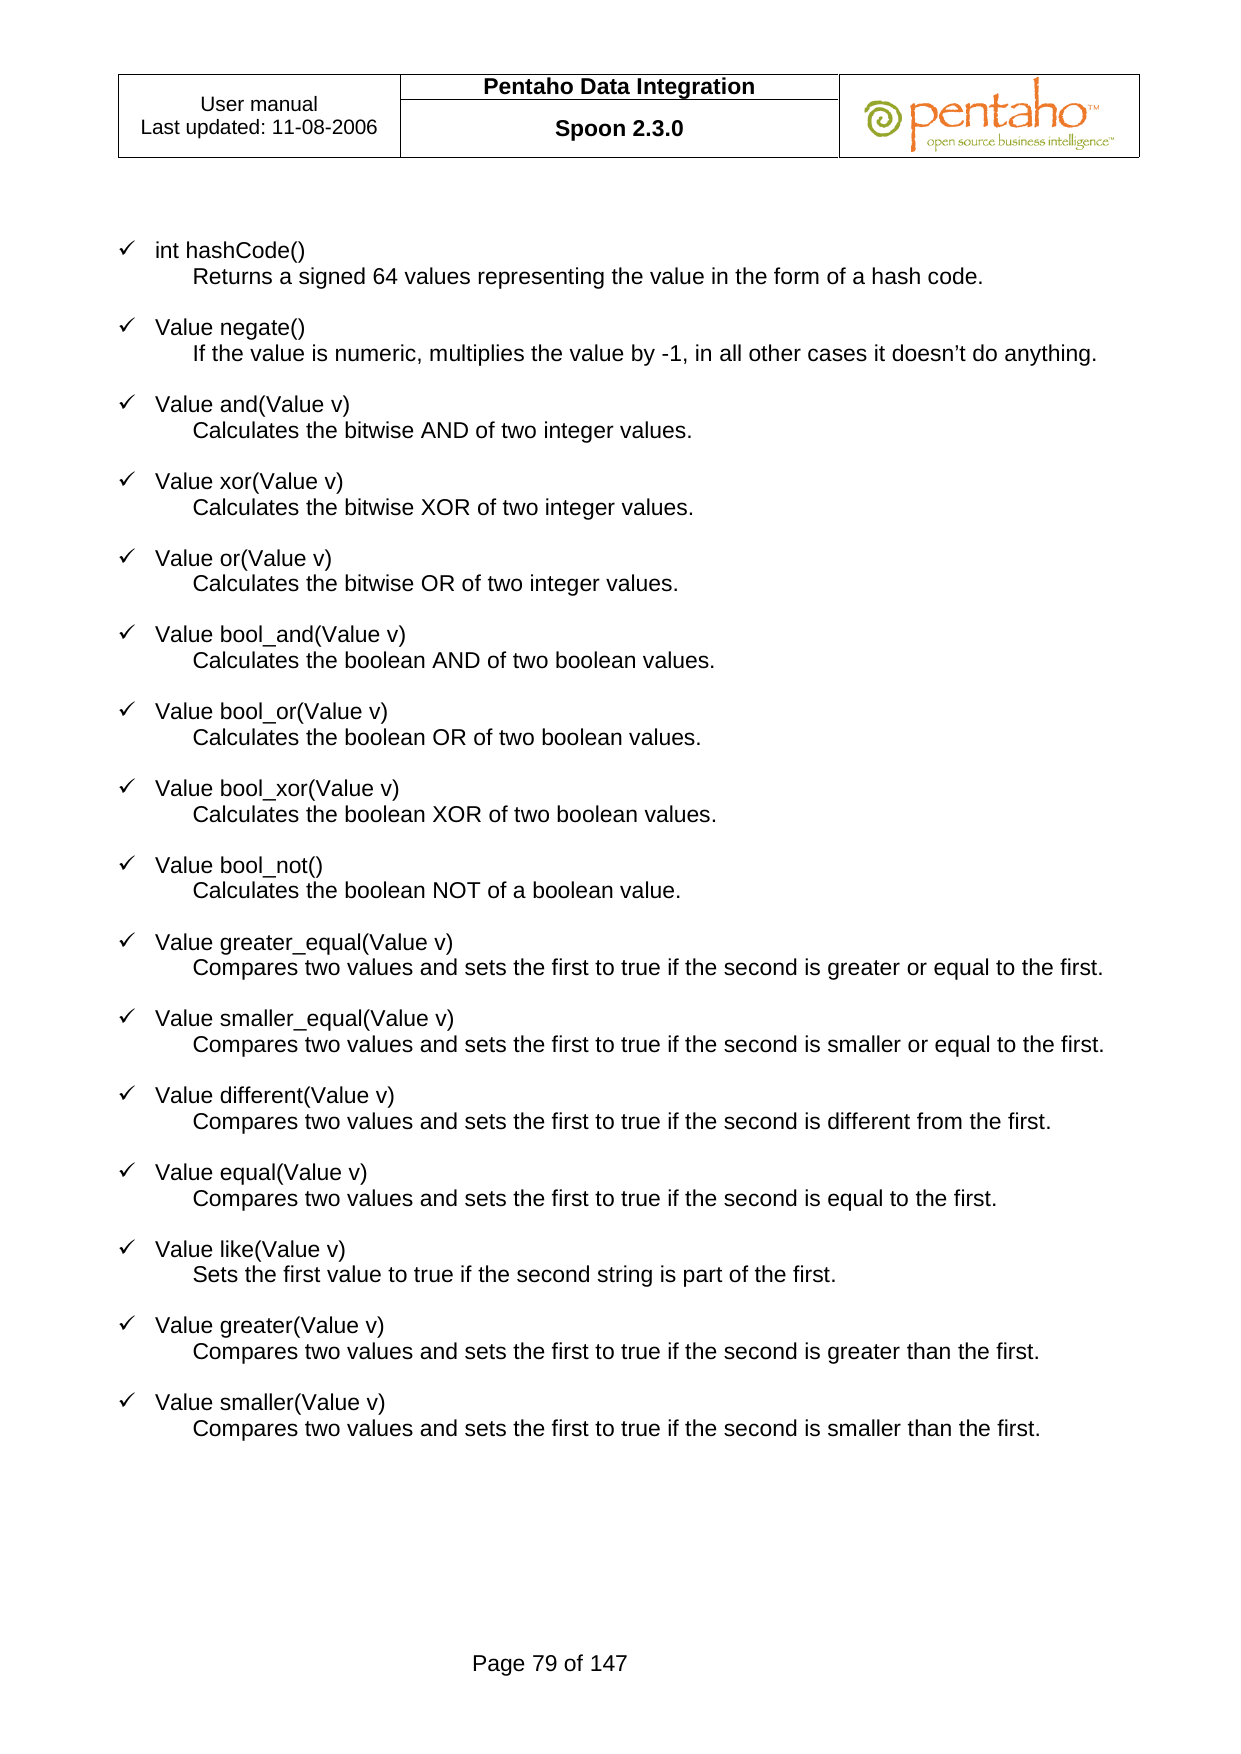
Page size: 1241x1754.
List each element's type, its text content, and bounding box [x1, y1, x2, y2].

list int hashCode() [117, 238, 1137, 264]
text Calculates the boolean NOT of a boolean value. [192, 878, 1137, 904]
list Value bool_and(Value v) [117, 622, 1137, 648]
list Value xor(Value v) [117, 468, 1137, 494]
list Value negate() [117, 315, 1137, 341]
text Compares two values and sets the first to true if the second is equal to the first. [192, 1185, 1137, 1211]
list Value greater(Value v) [117, 1313, 1137, 1339]
list Value greater_equal(Value v) [117, 929, 1137, 955]
list Value and(Value v) [117, 392, 1137, 417]
text If the value is numeric, multiplies the value by -1, in all other cases it doesn’t do anything. [192, 341, 1137, 366]
list Value like(Value v) [117, 1236, 1137, 1262]
list Value different(Value v) [117, 1083, 1137, 1108]
text Compares two values and sets the first to true if the second is greater than the first. [192, 1339, 1137, 1364]
list Value equal(Value v) [117, 1159, 1137, 1185]
text Compares two values and sets the first to true if the second is smaller than the first. [192, 1416, 1137, 1441]
text Calculates the boolean AND of two boolean values. [192, 648, 1137, 673]
list Value bool_not() [117, 852, 1137, 878]
list Value bool_or(Value v) [117, 699, 1137, 724]
text Calculates the boolean OR of two boolean values. [192, 724, 1137, 750]
list Value or(Value v) [117, 545, 1137, 571]
text Sets the first value to true if the second string is part of the first. [192, 1262, 1137, 1287]
text Compares two values and sets the first to true if the second is greater or equal to the first. [192, 955, 1137, 980]
text Calculates the bitwise XOR of two integer values. [192, 494, 1137, 520]
text Compares two values and sets the first to true if the second is different from the first. [192, 1108, 1137, 1134]
text Returns a signed 64 values representing the value in the form of a hash code. [192, 264, 1137, 289]
text Compares two values and sets the first to true if the second is smaller or equal to the first. [192, 1032, 1137, 1057]
list Value smaller_equal(Value v) [117, 1006, 1137, 1032]
list Value smaller(Value v) [117, 1390, 1137, 1416]
text Calculates the bitwise OR of two integer values. [192, 571, 1137, 597]
text Calculates the bitwise AND of two integer values. [192, 417, 1137, 443]
list Value bool_xor(Value v) [117, 776, 1137, 801]
text Calculates the boolean XOR of two boolean values. [192, 801, 1137, 827]
